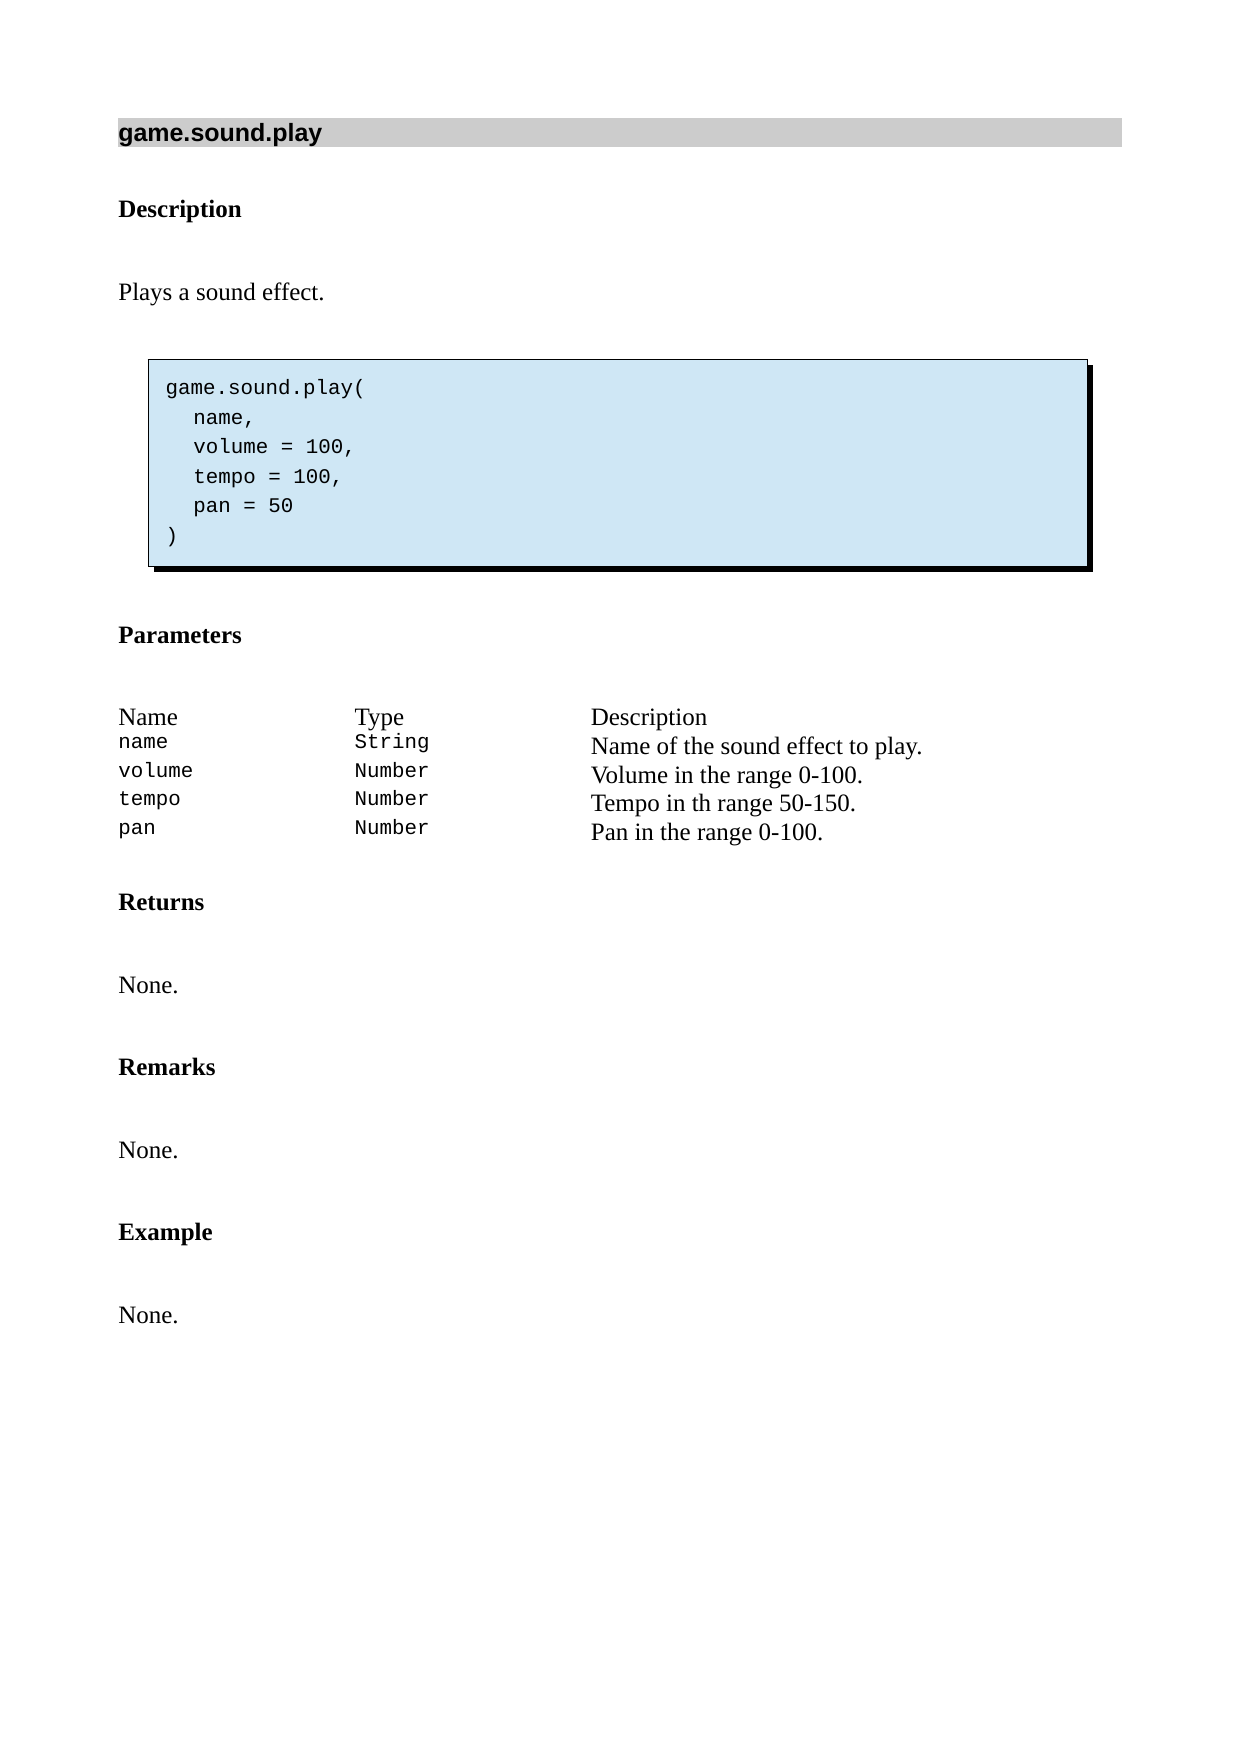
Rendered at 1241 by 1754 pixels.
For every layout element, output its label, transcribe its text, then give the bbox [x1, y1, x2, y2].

text game.sound.play( [149, 360, 1087, 389]
subtitle game.sound.play [118, 118, 1122, 147]
text None. [118, 970, 1122, 998]
table_cell Number [354, 817, 591, 846]
text ) [149, 507, 1087, 566]
table_cell volume [118, 760, 354, 788]
table_header Type [354, 702, 591, 731]
text Remarks [118, 1052, 1122, 1081]
text volume = 100, [149, 418, 1087, 448]
text Returns [118, 887, 1122, 916]
table_cell String [354, 731, 591, 760]
text name, [149, 389, 1087, 418]
table_header Description [591, 702, 1122, 731]
text pan = 50 [149, 478, 1087, 507]
table_cell Number [354, 789, 591, 817]
table_cell Tempo in th range 50-150. [591, 789, 1122, 817]
text tempo = 100, [149, 448, 1087, 478]
text Example [118, 1217, 1122, 1246]
table_cell Name of the sound effect to play. [591, 731, 1122, 760]
table_header Name [118, 702, 354, 731]
table_cell tempo [118, 789, 354, 817]
table_cell Volume in the range 0-100. [591, 760, 1122, 788]
table_cell Pan in the range 0-100. [591, 817, 1122, 846]
table_cell Number [354, 760, 591, 788]
table_cell name [118, 731, 354, 760]
text None. [118, 1135, 1122, 1163]
table_cell pan [118, 817, 354, 846]
text None. [118, 1300, 1122, 1328]
text Parameters [118, 620, 1122, 648]
text Plays a sound effect. [118, 277, 1122, 306]
text Description [118, 194, 1122, 223]
